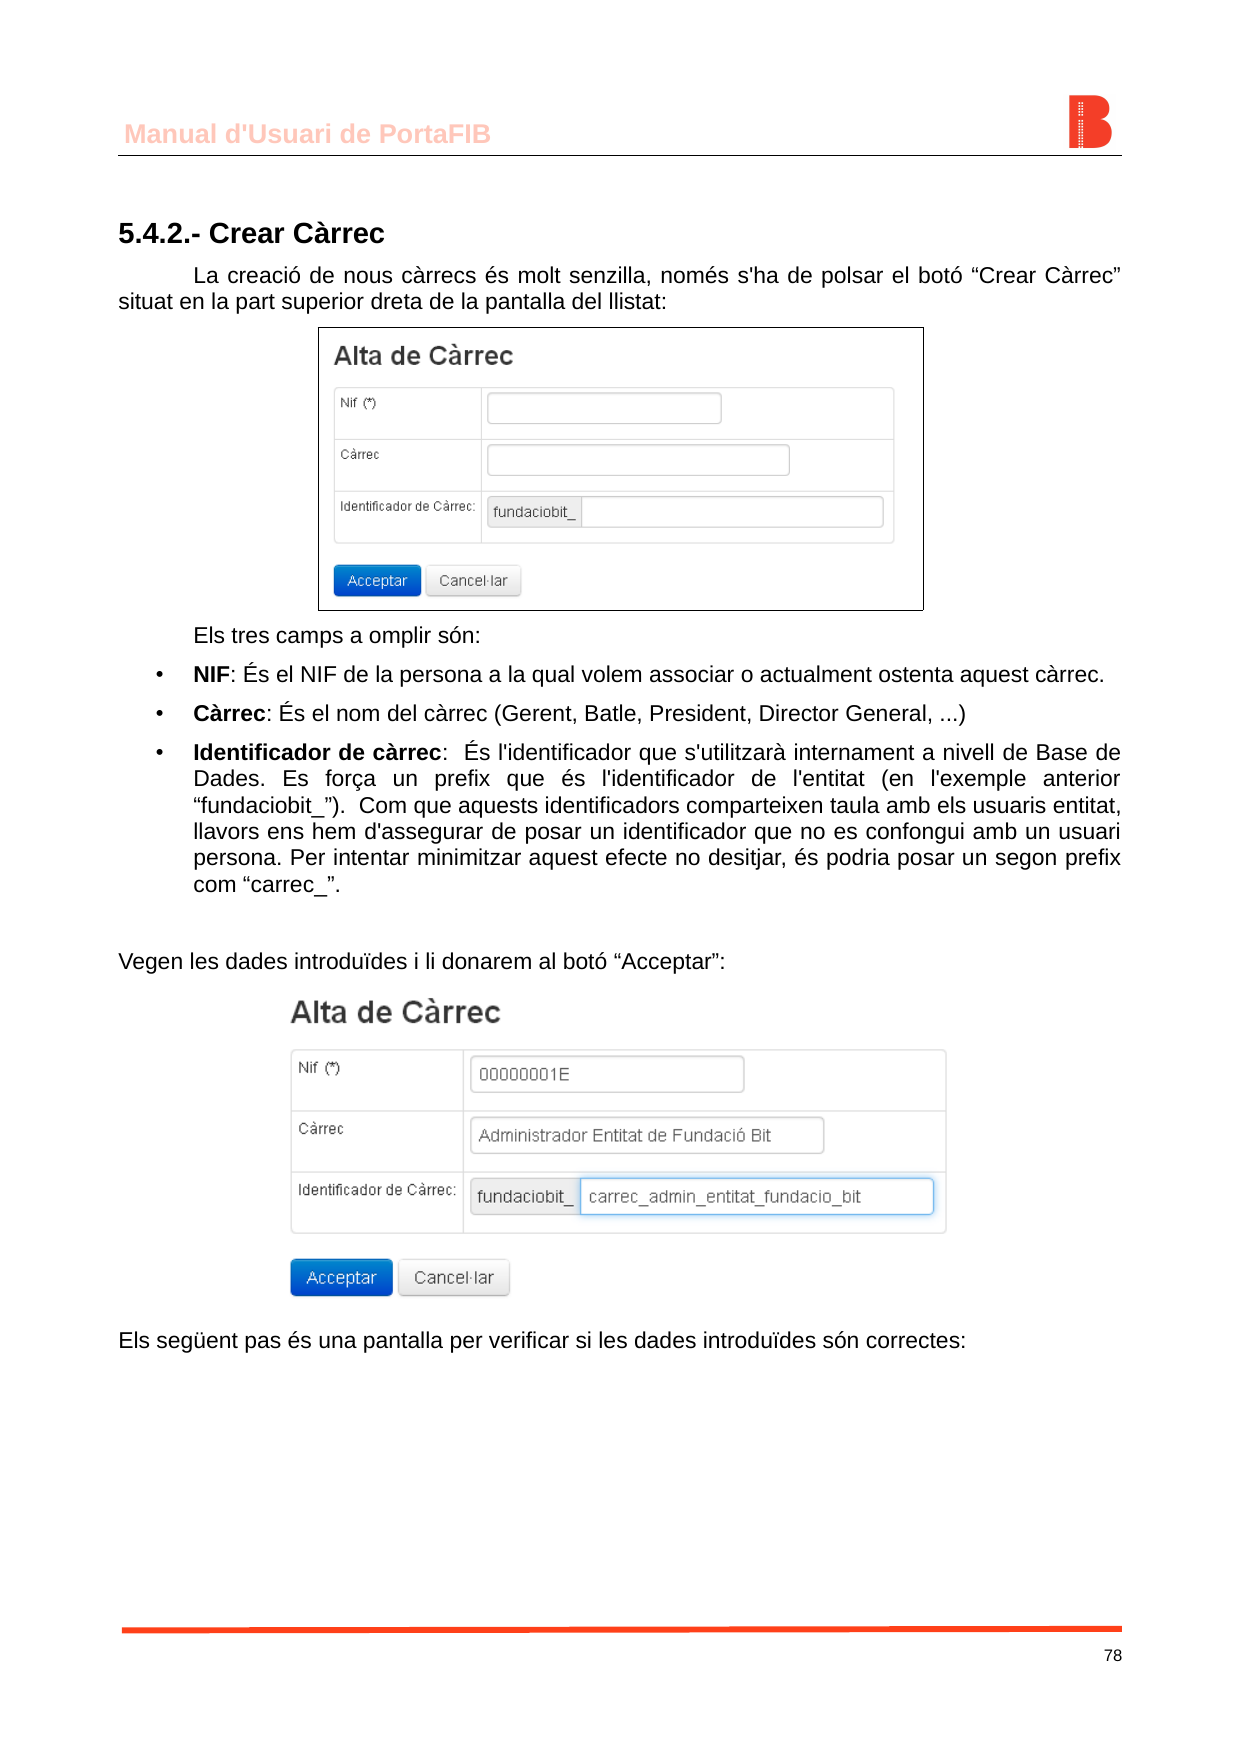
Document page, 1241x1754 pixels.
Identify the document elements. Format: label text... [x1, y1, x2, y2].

picture [277, 987, 963, 1315]
text Vegen les dades introduïdes i li donarem al botó “Acceptar”: [118, 948, 1122, 975]
picture [1063, 94, 1117, 150]
picture [320, 330, 920, 607]
list Identificador de càrrec: És l'identificador que s'utilitzarà internament a nivell de Base de Dades. Es força un prefix que és l'identificador de l'entitat (en l'exemple anterior “fundaciobit_”). Com que aquests identificadors comparteixen taula amb els usuaris entitat, llavors ens hem d'assegurar de posar un identificador que no es confongui amb un usuari persona. Per intentar minimitzar aquest efecte no desitjar, és podria posar un segon prefix com “carrec_”. [156, 739, 1122, 897]
subtitle Crear Càrrec [118, 216, 1122, 249]
text Els tres camps a omplir són: [118, 622, 1122, 649]
text Els següent pas és una pantalla per verificar si les dades introduïdes són correctes: [118, 1327, 1122, 1354]
text La creació de nous càrrecs és molt senzilla, només s'ha de polsar el botó “Crear Càrrec” situat en la part superior dreta de la pantalla del llistat: [118, 262, 1122, 314]
list Càrrec: És el nom del càrrec (Gerent, Batle, President, Director General, ...) [156, 700, 1122, 726]
list NIF: És el NIF de la persona a la qual volem associar o actualment ostenta aquest càrrec. [156, 661, 1122, 687]
